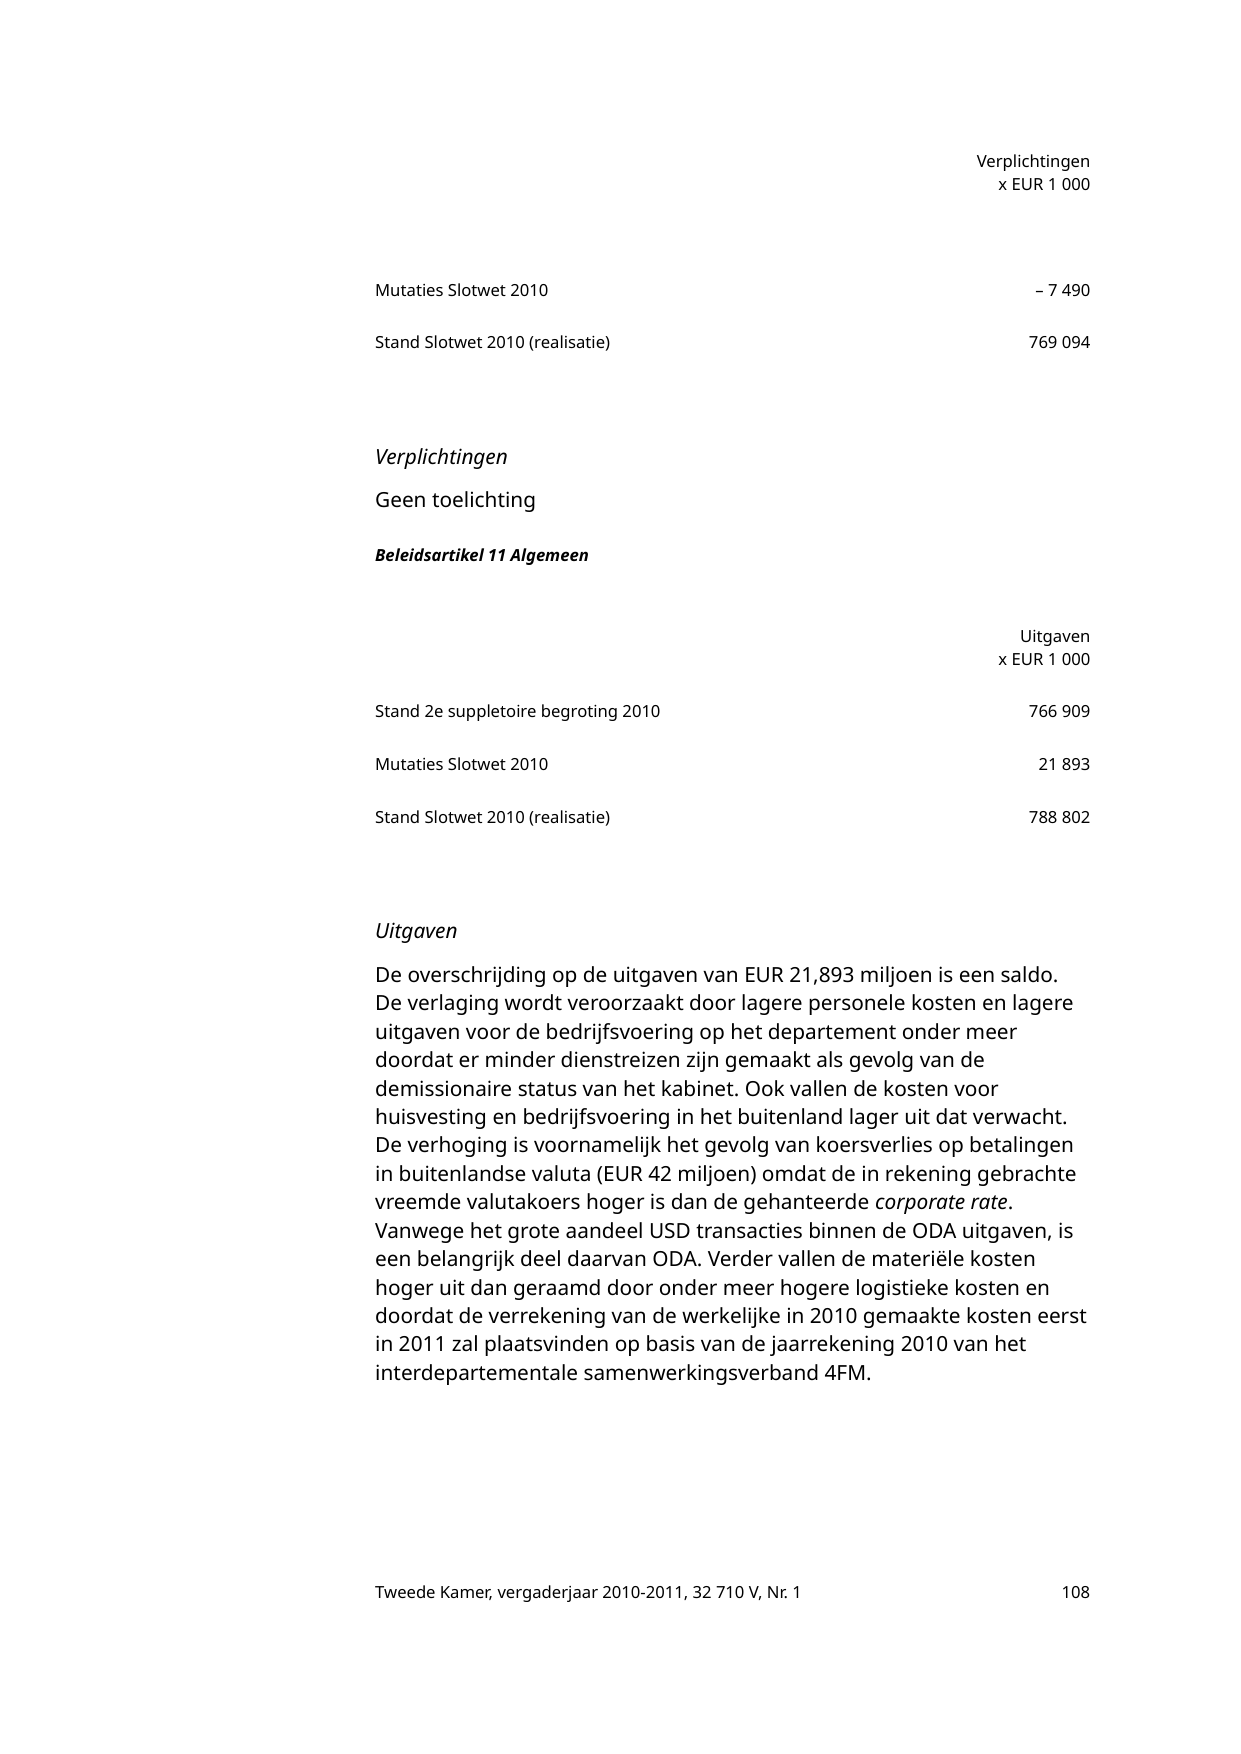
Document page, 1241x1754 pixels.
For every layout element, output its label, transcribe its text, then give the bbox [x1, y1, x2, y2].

table_header Verplichtingen x EUR 1 000 [933, 150, 1090, 225]
table_cell Stand Slotwet 2010 (realisatie) [375, 805, 933, 858]
table_cell 788 802 [933, 805, 1090, 858]
text Geen toelichting [375, 485, 1090, 514]
text Verplichtingen [375, 442, 1090, 470]
table_cell [375, 225, 933, 278]
table_header [375, 150, 933, 225]
table_cell [933, 225, 1090, 278]
text Uitgaven [375, 916, 1090, 945]
table_cell Mutaties Slotwet 2010 [375, 753, 933, 805]
table_cell 769 094 [933, 331, 1090, 383]
table_cell 21 893 [933, 753, 1090, 805]
table_cell 766 909 [933, 700, 1090, 753]
table_cell Mutaties Slotwet 2010 [375, 278, 933, 331]
table_header Uitgaven x EUR 1 000 [933, 625, 1090, 700]
table_cell Stand Slotwet 2010 (realisatie) [375, 331, 933, 383]
table_cell – 7 490 [933, 278, 1090, 331]
text De overschrijding op de uitgaven van EUR 21,893 miljoen is een saldo. De verlaging wordt veroorzaakt door lagere personele kosten en lagere uitgaven voor de bedrijfsvoering op het departement onder meer doordat er minder dienstreizen zijn gemaakt als gevolg van de demissionaire status van het kabinet. Ook vallen de kosten voor huisvesting en bedrijfsvoering in het buitenland lager uit dat verwacht. De verhoging is voornamelijk het gevolg van koersverlies op betalingen in buitenlandse valuta (EUR 42 miljoen) omdat de in rekening gebrachte vreemde valutakoers hoger is dan de gehanteerde corporate rate. Vanwege het grote aandeel USD transacties binnen de ODA uitgaven, is een belangrijk deel daarvan ODA. Verder vallen de materiële kosten hoger uit dan geraamd door onder meer hogere logistieke kosten en doordat de verrekening van de werkelijke in 2010 gemaakte kosten eerst in 2011 zal plaatsvinden op basis van de jaarrekening 2010 van het interdepartementale samenwerkingsverband 4FM. [375, 960, 1090, 1386]
text Beleidsartikel 11 Algemeen [375, 544, 1090, 567]
table_cell Stand 2e suppletoire begroting 2010 [375, 700, 933, 753]
table_header [375, 625, 933, 700]
